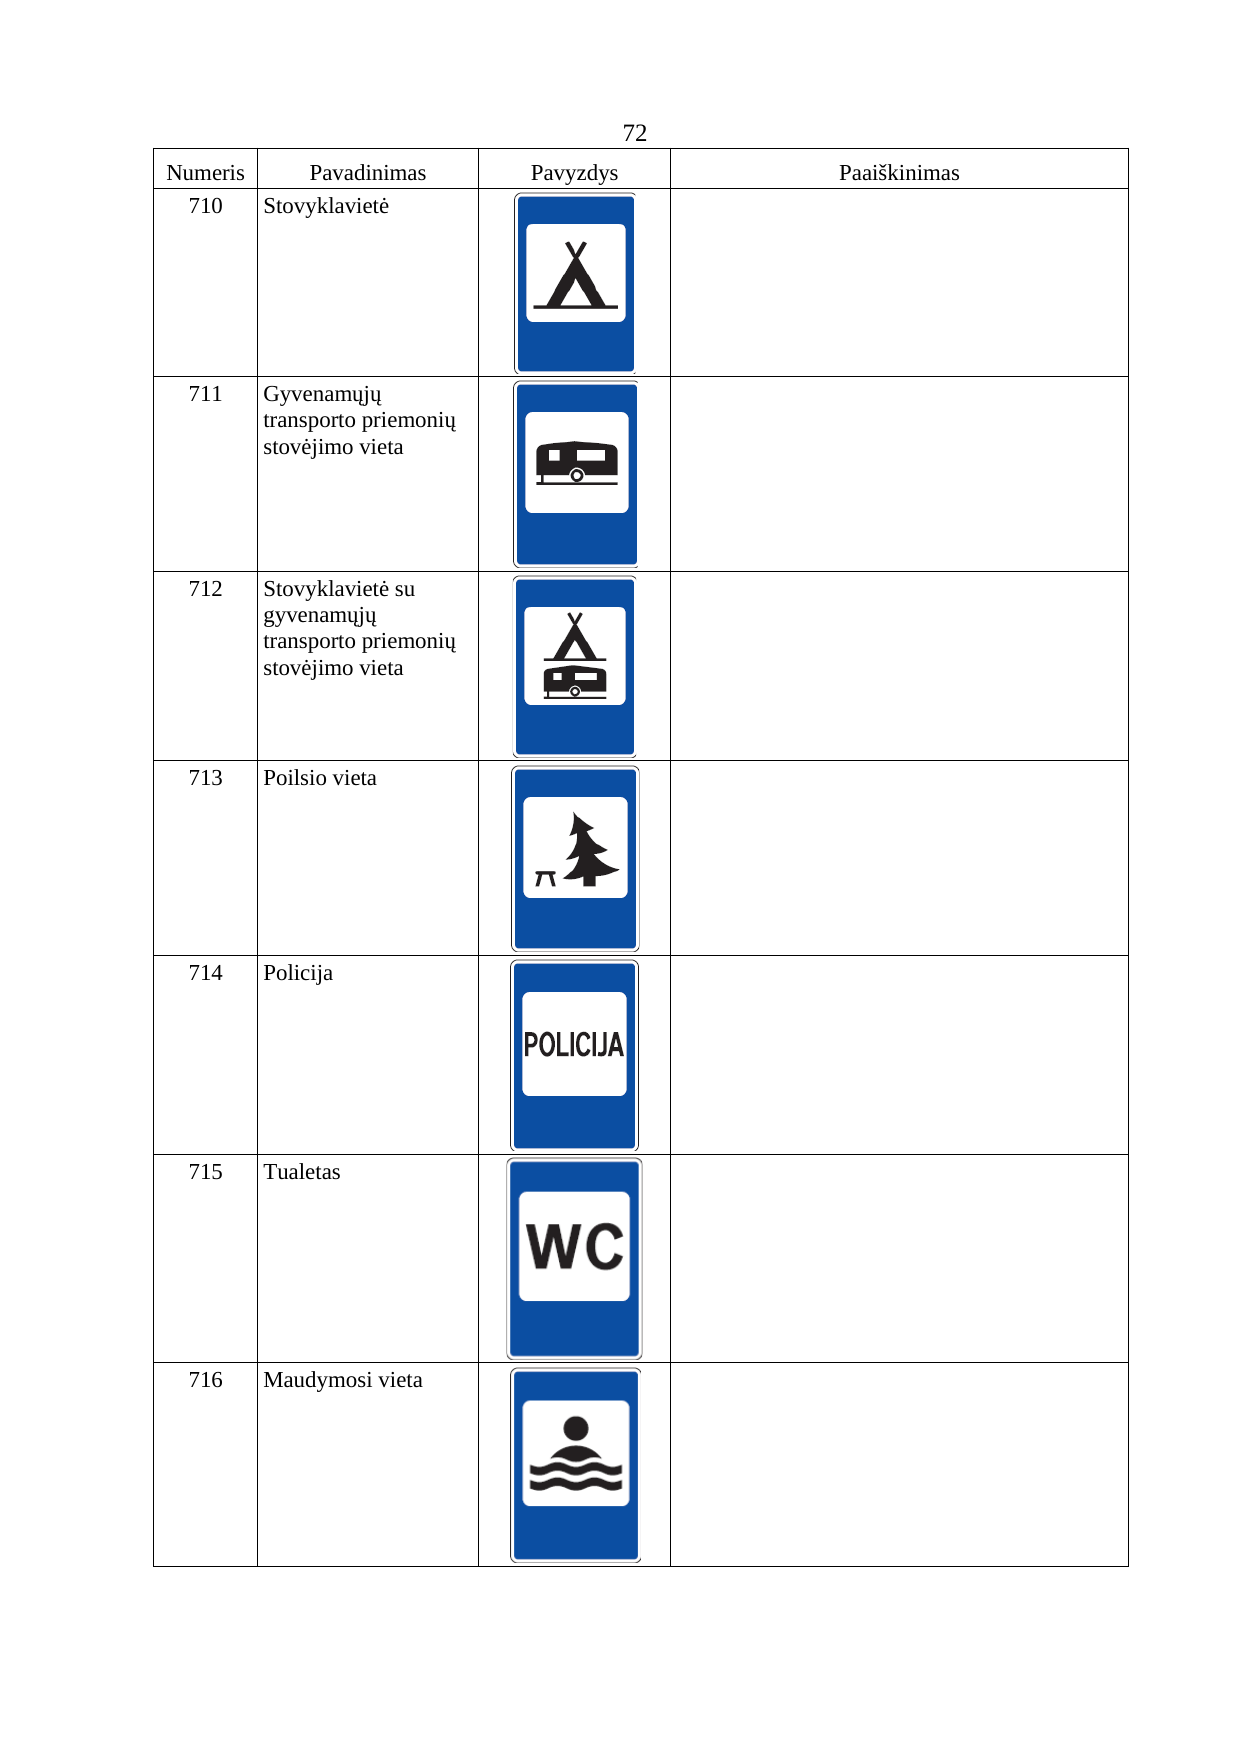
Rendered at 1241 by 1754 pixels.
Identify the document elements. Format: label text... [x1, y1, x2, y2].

table_cell 713 [154, 761, 257, 955]
table_cell [479, 761, 670, 955]
table_cell 714 [154, 956, 257, 1154]
table_cell 711 [154, 377, 257, 571]
table_cell [479, 1363, 670, 1566]
table_cell Gyvenamųjų transporto priemonių stovėjimo vieta [258, 377, 478, 571]
table_cell 715 [154, 1155, 257, 1362]
table_header Paaiškinimas [671, 149, 1128, 188]
table_cell [671, 761, 1128, 955]
table_cell [479, 189, 670, 376]
table_cell [671, 189, 1128, 376]
table_cell Maudymosi vieta [258, 1363, 478, 1566]
table_header Numeris [154, 149, 257, 188]
table_cell Stovyklavietė [258, 189, 478, 376]
table_cell Stovyklavietė su gyvenamųjų transporto priemonių stovėjimo vieta [258, 572, 478, 760]
table_cell Policija [258, 956, 478, 1154]
table_cell [671, 377, 1128, 571]
table_header Pavyzdys [479, 149, 670, 188]
table_cell [671, 572, 1128, 760]
table_cell Poilsio vieta [258, 761, 478, 955]
table_cell [671, 1155, 1128, 1362]
table_cell 712 [154, 572, 257, 760]
table_cell [479, 956, 670, 1154]
table_cell [671, 1363, 1128, 1566]
table_cell [479, 1155, 670, 1362]
table_cell Tualetas [258, 1155, 478, 1362]
table_cell [479, 377, 670, 571]
table_header Pavadinimas [258, 149, 478, 188]
table_cell [479, 572, 670, 760]
table_cell 716 [154, 1363, 257, 1566]
table_cell [671, 956, 1128, 1154]
table_cell 710 [154, 189, 257, 376]
